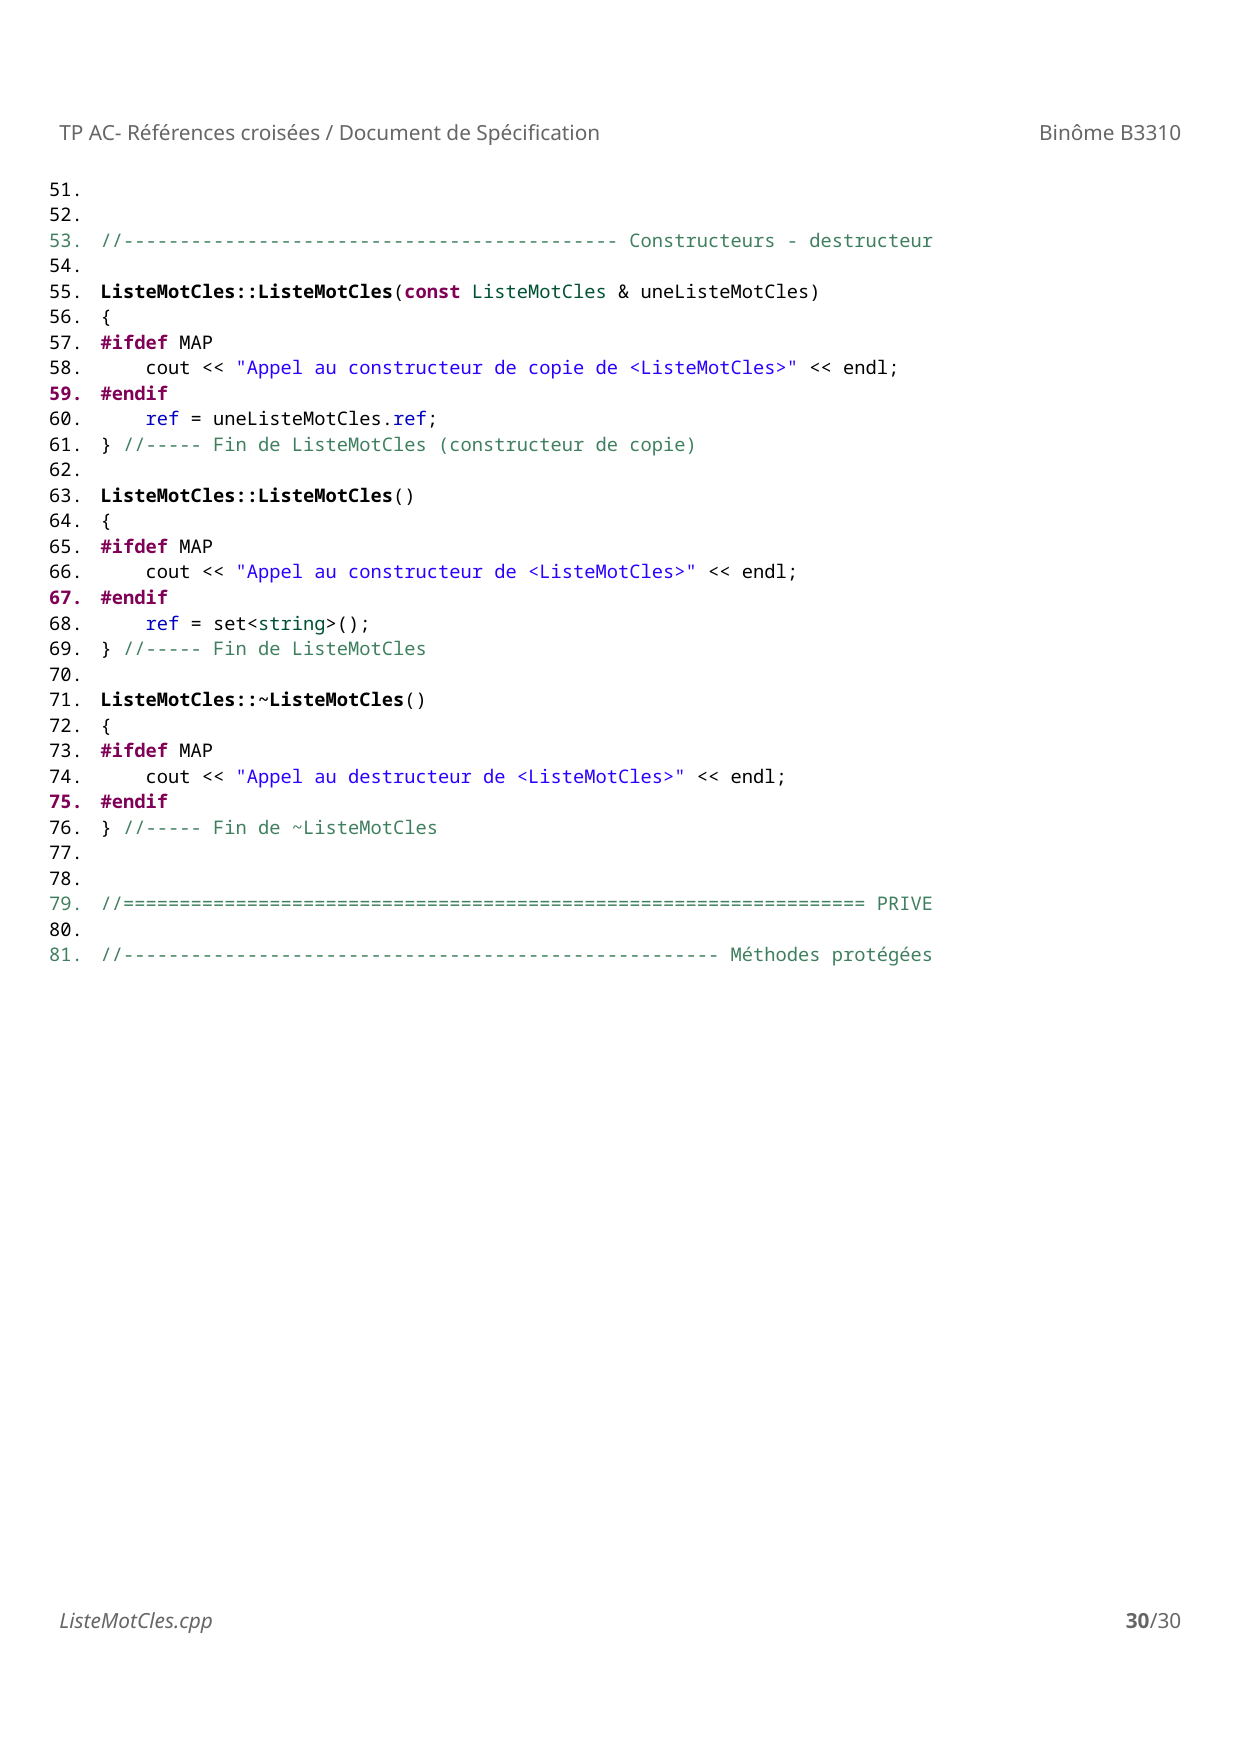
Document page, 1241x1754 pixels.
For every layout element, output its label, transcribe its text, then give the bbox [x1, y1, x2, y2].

list } //----- Fin de ListeMotCles (constructeur de copie) [83, 431, 1181, 457]
list cout << "Appel au constructeur de <ListeMotCles>" << endl; [83, 559, 1181, 584]
list //----------------------------------------------------- Méthodes protégées [83, 942, 1181, 967]
list } //----- Fin de ~ListeMotCles [83, 814, 1181, 839]
list #ifdef MAP [83, 737, 1181, 763]
list #ifdef MAP [83, 329, 1181, 355]
list ListeMotCles::ListeMotCles(const ListeMotCles & uneListeMotCles) [83, 278, 1181, 304]
list #ifdef MAP [83, 533, 1181, 559]
list } //----- Fin de ListeMotCles [83, 635, 1181, 661]
list { [83, 508, 1181, 533]
list #endif [83, 584, 1181, 610]
list ListeMotCles::~ListeMotCles() [83, 686, 1181, 712]
list //================================================================== PRIVE [83, 891, 1181, 916]
list ListeMotCles::ListeMotCles() [83, 482, 1181, 508]
list cout << "Appel au constructeur de copie de <ListeMotCles>" << endl; [83, 355, 1181, 380]
list { [83, 304, 1181, 329]
list #endif [83, 788, 1181, 814]
list ref = uneListeMotCles.ref; [83, 406, 1181, 431]
list cout << "Appel au destructeur de <ListeMotCles>" << endl; [83, 763, 1181, 788]
list ref = set<string>(); [83, 610, 1181, 635]
list #endif [83, 380, 1181, 406]
list //-------------------------------------------- Constructeurs - destructeur [83, 227, 1181, 253]
list { [83, 712, 1181, 737]
